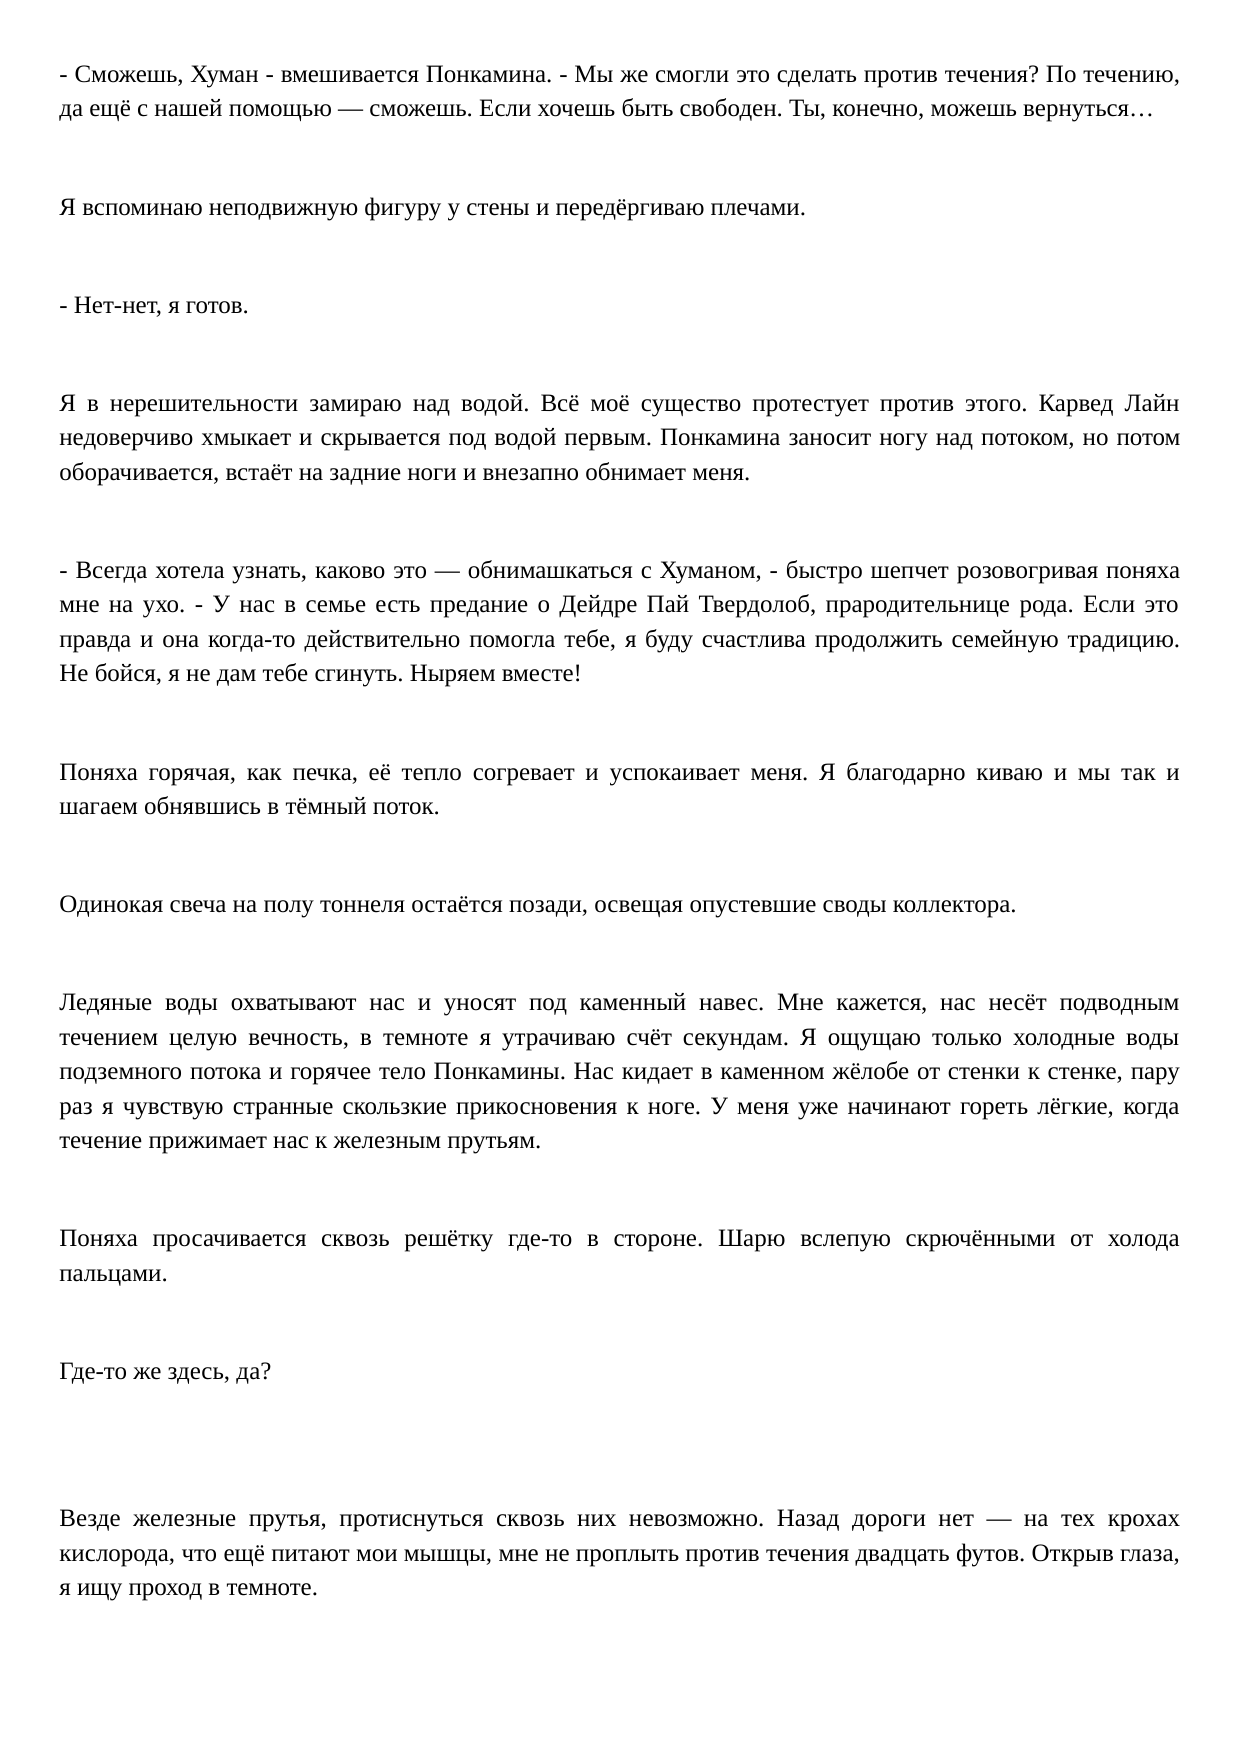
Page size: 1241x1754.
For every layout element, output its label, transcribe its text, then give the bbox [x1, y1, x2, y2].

text Я вспоминаю неподвижную фигуру у стены и передёргиваю плечами. [59, 192, 1181, 220]
text - Всегда хотела узнать, каково это — обнимашкаться с Хуманом, - быстро шепчет розовогривая поняха мне на ухо. - У нас в семье есть предание о Дейдре Пай Твердолоб, прародительнице рода. Если это правда и она когда-то действительно помогла тебе, я буду счастлива продолжить семейную традицию. Не бойся, я не дам тебе сгинуть. Ныряем вместе! [59, 555, 1181, 687]
text Одинокая свеча на полу тоннеля остаётся позади, освещая опустевшие своды коллектора. [59, 889, 1181, 918]
text - Сможешь, Хуман - вмешивается Понкамина. - Мы же смогли это сделать против течения? По течению, да ещё с нашей помощью — сможешь. Если хочешь быть свободен. Ты, конечно, можешь вернуться… [59, 59, 1181, 122]
text Везде железные прутья, протиснуться сквозь них невозможно. Назад дороги нет — на тех крохах кислорода, что ещё питают мои мышцы, мне не проплыть против течения двадцать футов. Открыв глаза, я ищу проход в темноте. [59, 1503, 1181, 1601]
text Я в нерешительности замираю над водой. Всё моё существо протестует против этого. Карвед Лайн недоверчиво хмыкает и скрывается под водой первым. Понкамина заносит ногу над потоком, но потом оборачивается, встаёт на задние ноги и внезапно обнимает меня. [59, 388, 1181, 486]
text Поняха горячая, как печка, её тепло согревает и успокаивает меня. Я благодарно киваю и мы так и шагаем обнявшись в тёмный поток. [59, 757, 1181, 820]
text Поняха просачивается сквозь решётку где-то в стороне. Шарю вслепую скрючёнными от холода пальцами. [59, 1223, 1181, 1287]
text Ледяные воды охватывают нас и уносят под каменный навес. Мне кажется, нас несёт подводным течением целую вечность, в темноте я утрачиваю счёт секундам. Я ощущаю только холодные воды подземного потока и горячее тело Понкамины. Нас кидает в каменном жёлобе от стенки к стенке, пару раз я чувствую странные скользкие прикосновения к ноге. У меня уже начинают гореть лёгкие, когда течение прижимает нас к железным прутьям. [59, 987, 1181, 1154]
text Где-то же здесь, да? [59, 1356, 1181, 1385]
text - Нет-нет, я готов. [59, 290, 1181, 318]
